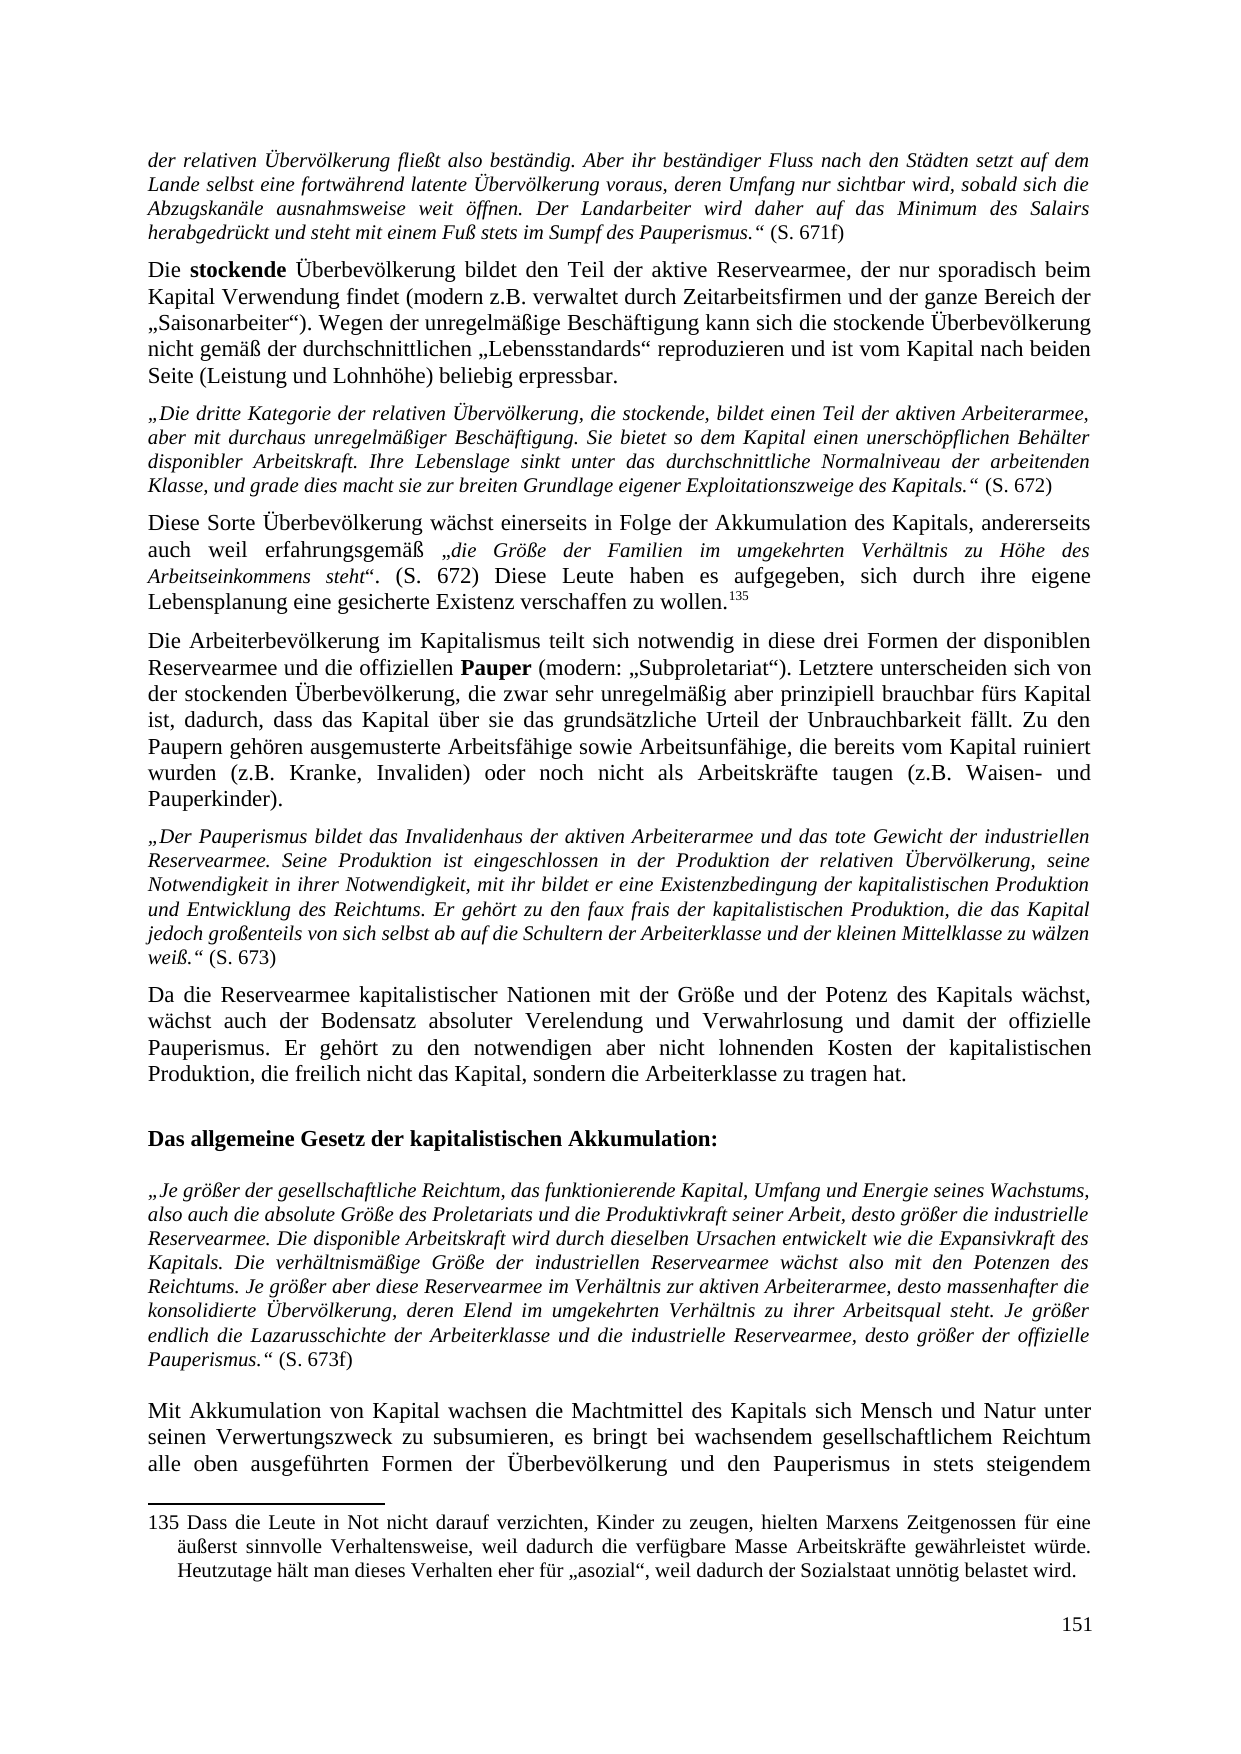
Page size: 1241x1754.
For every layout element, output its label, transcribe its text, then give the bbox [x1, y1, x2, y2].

text Diese Sorte Überbevölkerung wächst einerseits in Folge der Akkumulation des Kapitals, andererseits auch weil erfahrungsgemäß „die Größe der Familien im umgekehrten Verhältnis zu Höhe des Arbeitseinkommens steht“. (S. 672) Diese Leute haben es aufgegeben, sich durch ihre eigene Lebensplanung eine gesicherte Existenz verschaffen zu wollen. [148, 509, 1093, 615]
text Die Arbeiterbevölkerung im Kapitalismus teilt sich notwendig in diese drei Formen der disponiblen Reservearmee und die offiziellen Pauper (modern: „Subproletariat“). Letztere unterscheiden sich von der stockenden Überbevölkerung, die zwar sehr unregelmäßig aber prinzipiell brauchbar fürs Kapital ist, dadurch, dass das Kapital über sie das grundsätzliche Urteil der Unbrauchbarkeit fällt. Zu den Paupern gehören ausgemusterte Arbeitsfähige sowie Arbeitsunfähige, die bereits vom Kapital ruiniert wurden (z.B. Kranke, Invaliden) oder noch nicht als Arbeitskräfte taugen (z.B. Waisen- und Pauperkinder). [148, 627, 1093, 812]
text Die stockende Überbevölkerung bildet den Teil der aktive Reservearmee, der nur sporadisch beim Kapital Verwendung findet (modern z.B. verwaltet durch Zeitarbeitsfirmen und der ganze Bereich der „Saisonarbeiter“). Wegen der unregelmäßige Beschäftigung kann sich die stockende Überbevölkerung nicht gemäß der durchschnittlichen „Lebensstandards“ reproduzieren und ist vom Kapital nach beiden Seite (Leistung und Lohnhöhe) beliebig erpressbar. [148, 256, 1093, 388]
text Das allgemeine Gesetz der kapitalistischen Akkumulation: [148, 1125, 1093, 1152]
text „Je größer der gesellschaftliche Reichtum, das funktionierende Kapital, Umfang und Energie seines Wachstums, also auch die absolute Größe des Proletariats und die Produktivkraft seiner Arbeit, desto größer die industrielle Reservearmee. Die disponible Arbeitskraft wird durch dieselben Ursachen entwickelt wie die Expansivkraft des Kapitals. Die verhältnismäßige Größe der industriellen Reservearmee wächst also mit den Potenzen des Reichtums. Je größer aber diese Reservearmee im Verhältnis zur aktiven Arbeiterarmee, desto massenhafter die konsolidierte Übervölkerung, deren Elend im umgekehrten Verhältnis zu ihrer Arbeitsqual steht. Je größer endlich die Lazarusschichte der Arbeiterklasse und die industrielle Reservearmee, desto größer der offizielle Pauperismus.“ (S. 673f) [148, 1178, 1093, 1371]
text Mit Akkumulation von Kapital wachsen die Machtmittel des Kapitals sich Mensch und Natur unter seinen Verwertungszweck zu subsumieren, es bringt bei wachsendem gesellschaftlichem Reichtum alle oben ausgeführten Formen der Überbevölkerung und den Pauperismus in stets steigendem [148, 1397, 1093, 1476]
text „Der Pauperismus bildet das Invalidenhaus der aktiven Arbeiterarmee und das tote Gewicht der industriellen Reservearmee. Seine Produktion ist eingeschlossen in der Produktion der relativen Übervölkerung, seine Notwendigkeit in ihrer Notwendigkeit, mit ihr bildet er eine Existenzbedingung der kapitalistischen Produktion und Entwicklung des Reichtums. Er gehört zu den faux frais der kapitalistischen Produktion, die das Kapital jedoch großenteils von sich selbst ab auf die Schultern der Arbeiterklasse und der kleinen Mittelklasse zu wälzen weiß.“ (S. 673) [148, 824, 1093, 969]
text Da die Reservearmee kapitalistischer Nationen mit der Größe und der Potenz des Kapitals wächst, wächst auch der Bodensatz absoluter Verelendung und Verwahrlosung und damit der offizielle Pauperismus. Er gehört zu den notwendigen aber nicht lohnenden Kosten der kapitalistischen Produktion, die freilich nicht das Kapital, sondern die Arbeiterklasse zu tragen hat. [148, 981, 1093, 1087]
text der relativen Übervölkerung fließt also beständig. Aber ihr beständiger Fluss nach den Städten setzt auf dem Lande selbst eine fortwährend latente Übervölkerung voraus, deren Umfang nur sichtbar wird, sobald sich die Abzugskanäle ausnahmsweise weit öffnen. Der Landarbeiter wird daher auf das Minimum des Salairs herabgedrückt und steht mit einem Fuß stets im Sumpf des Pauperismus.“ (S. 671f) [148, 148, 1093, 244]
text „Die dritte Kategorie der relativen Übervölkerung, die stockende, bildet einen Teil der aktiven Arbeiterarmee, aber mit durchaus unregelmäßiger Beschäftigung. Sie bietet so dem Kapital einen unerschöpflichen Behälter disponibler Arbeitskraft. Ihre Lebenslage sinkt unter das durchschnittliche Normalniveau der arbeitenden Klasse, und grade dies macht sie zur breiten Grundlage eigener Exploitationszweige des Kapitals.“ (S. 672) [148, 401, 1093, 497]
text Dass die Leute in Not nicht darauf verzichten, Kinder zu zeugen, hielten Marxens Zeitgenossen für eine äußerst sinnvolle Verhaltensweise, weil dadurch die verfügbare Masse Arbeitskräfte gewährleistet würde. Heutzutage hält man dieses Verhalten eher für „asozial“, weil dadurch der Sozialstaat unnötig belastet wird. [148, 1510, 1093, 1582]
